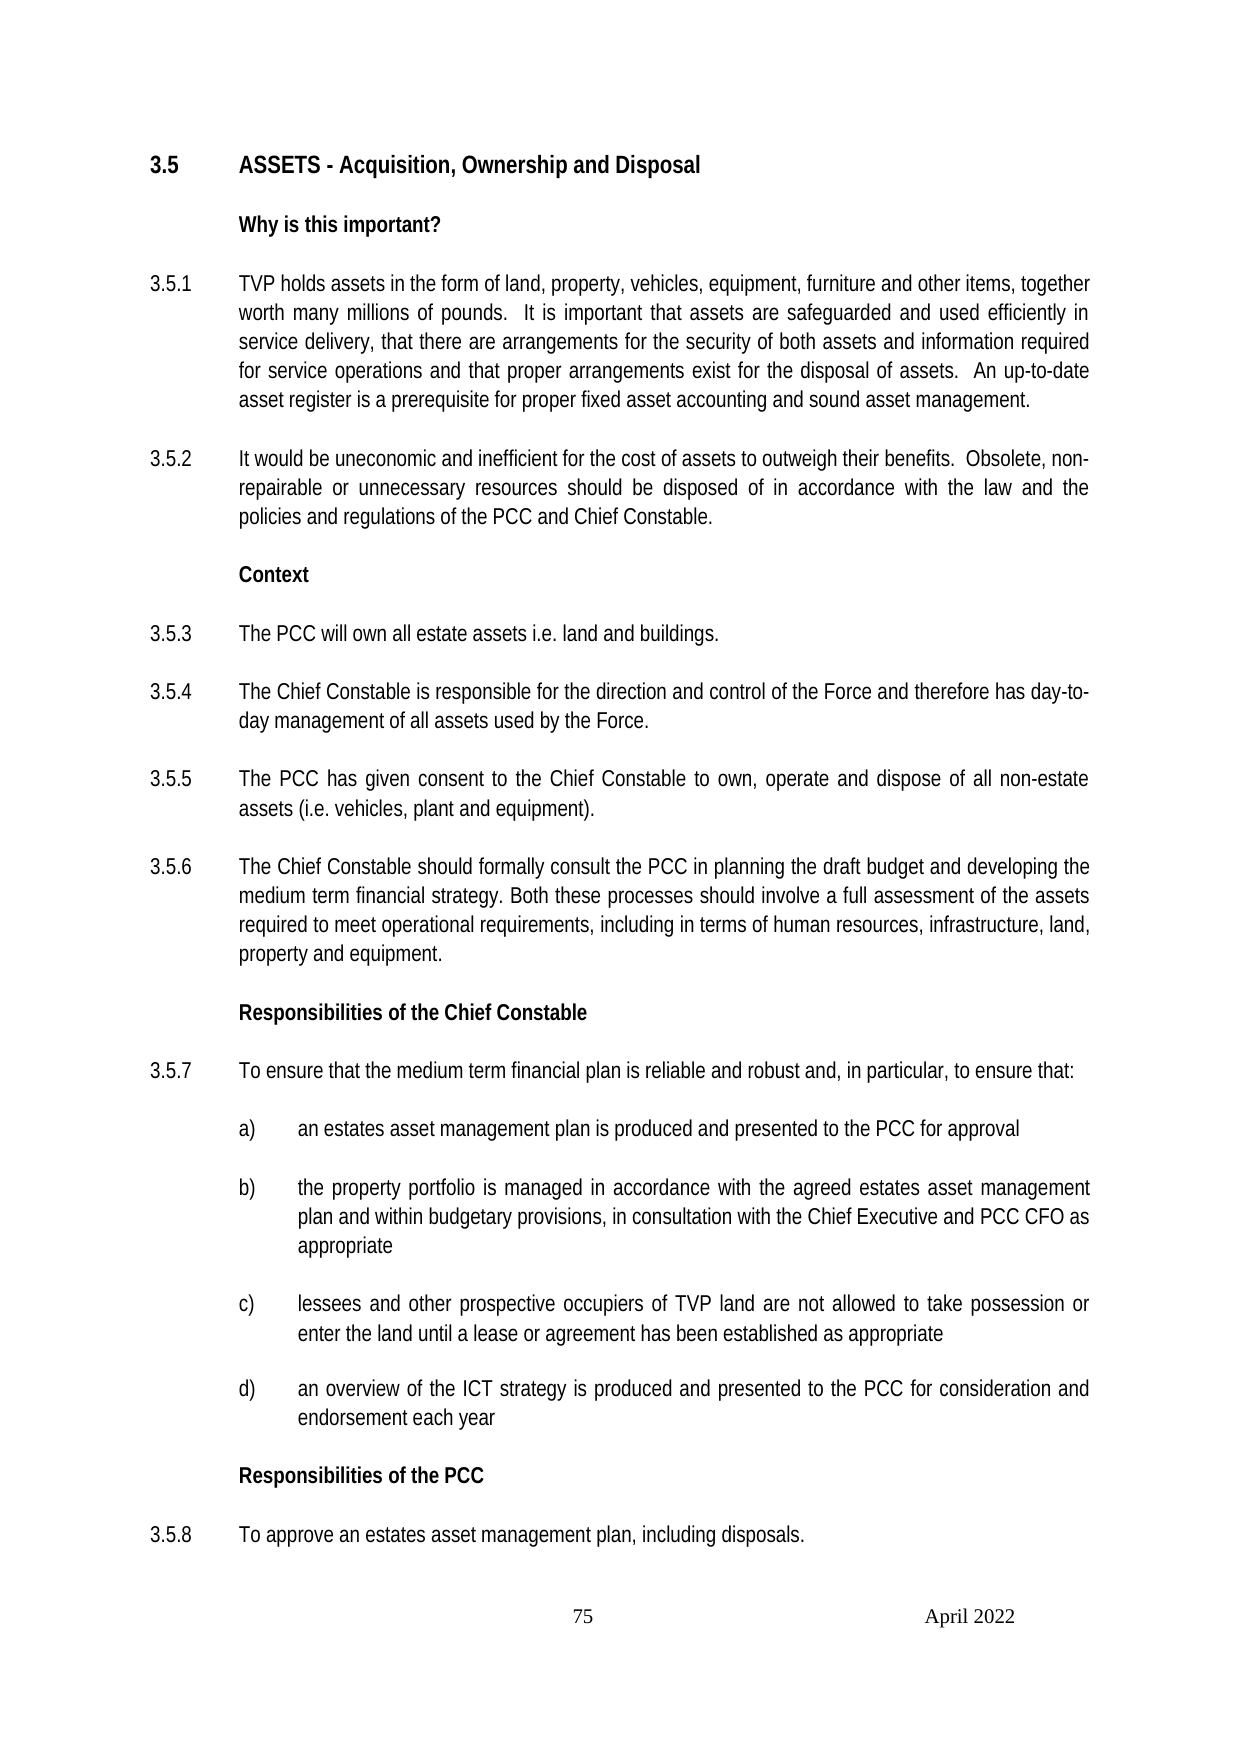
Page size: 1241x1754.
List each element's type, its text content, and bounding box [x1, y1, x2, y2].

list To approve an estates asset management plan, including disposals. [150, 1518, 1090, 1547]
list To ensure that the medium term financial plan is reliable and robust and, in particular, to ensure that: [150, 1054, 1090, 1083]
list The Chief Constable is responsible for the direction and control of the Force and therefore has day-to-day management of all assets used by the Force. [150, 675, 1090, 733]
list It would be uneconomic and inefficient for the cost of assets to outweigh their benefits. Obsolete, non-repairable or unnecessary resources should be disposed of in accordance with the law and the policies and regulations of the PCC and Chief Constable. [150, 442, 1090, 529]
list TVP holds assets in the form of land, property, vehicles, equipment, furniture and other items, together worth many millions of pounds. It is important that assets are safeguarded and used efficiently in service delivery, that there are arrangements for the security of both assets and information required for service operations and that proper arrangements exist for the disposal of assets. An up-to-date asset register is a prerequisite for proper fixed asset accounting and sound asset management. [150, 267, 1090, 412]
text 3.5 ASSETS - Acquisition, Ownership and Disposal [150, 150, 1090, 179]
list the property portfolio is managed in accordance with the agreed estates asset management plan and within budgetary provisions, in consultation with the Chief Executive and PCC CFO as appropriate [239, 1171, 1090, 1258]
list The PCC has given consent to the Chief Constable to own, operate and dispose of all non-estate assets (i.e. vehicles, plant and equipment). [150, 762, 1090, 821]
text Context [150, 558, 1090, 587]
text Responsibilities of the Chief Constable [225, 996, 1090, 1025]
list The Chief Constable should formally consult the PCC in planning the draft budget and developing the medium term financial strategy. Both these processes should involve a full assessment of the assets required to meet operational requirements, including in terms of human resources, infrastructure, land, property and equipment. [150, 850, 1090, 967]
text Why is this important? [150, 208, 1090, 237]
text Responsibilities of the PCC [225, 1460, 1090, 1489]
list The PCC will own all estate assets i.e. land and buildings. [150, 617, 1090, 646]
list an estates asset management plan is produced and presented to the PCC for approval [239, 1112, 1090, 1142]
list lessees and other prospective occupiers of TVP land are not allowed to take possession or enter the land until a lease or agreement has been established as appropriate [239, 1287, 1090, 1346]
list an overview of the ICT strategy is produced and presented to the PCC for consideration and endorsement each year [239, 1372, 1090, 1431]
